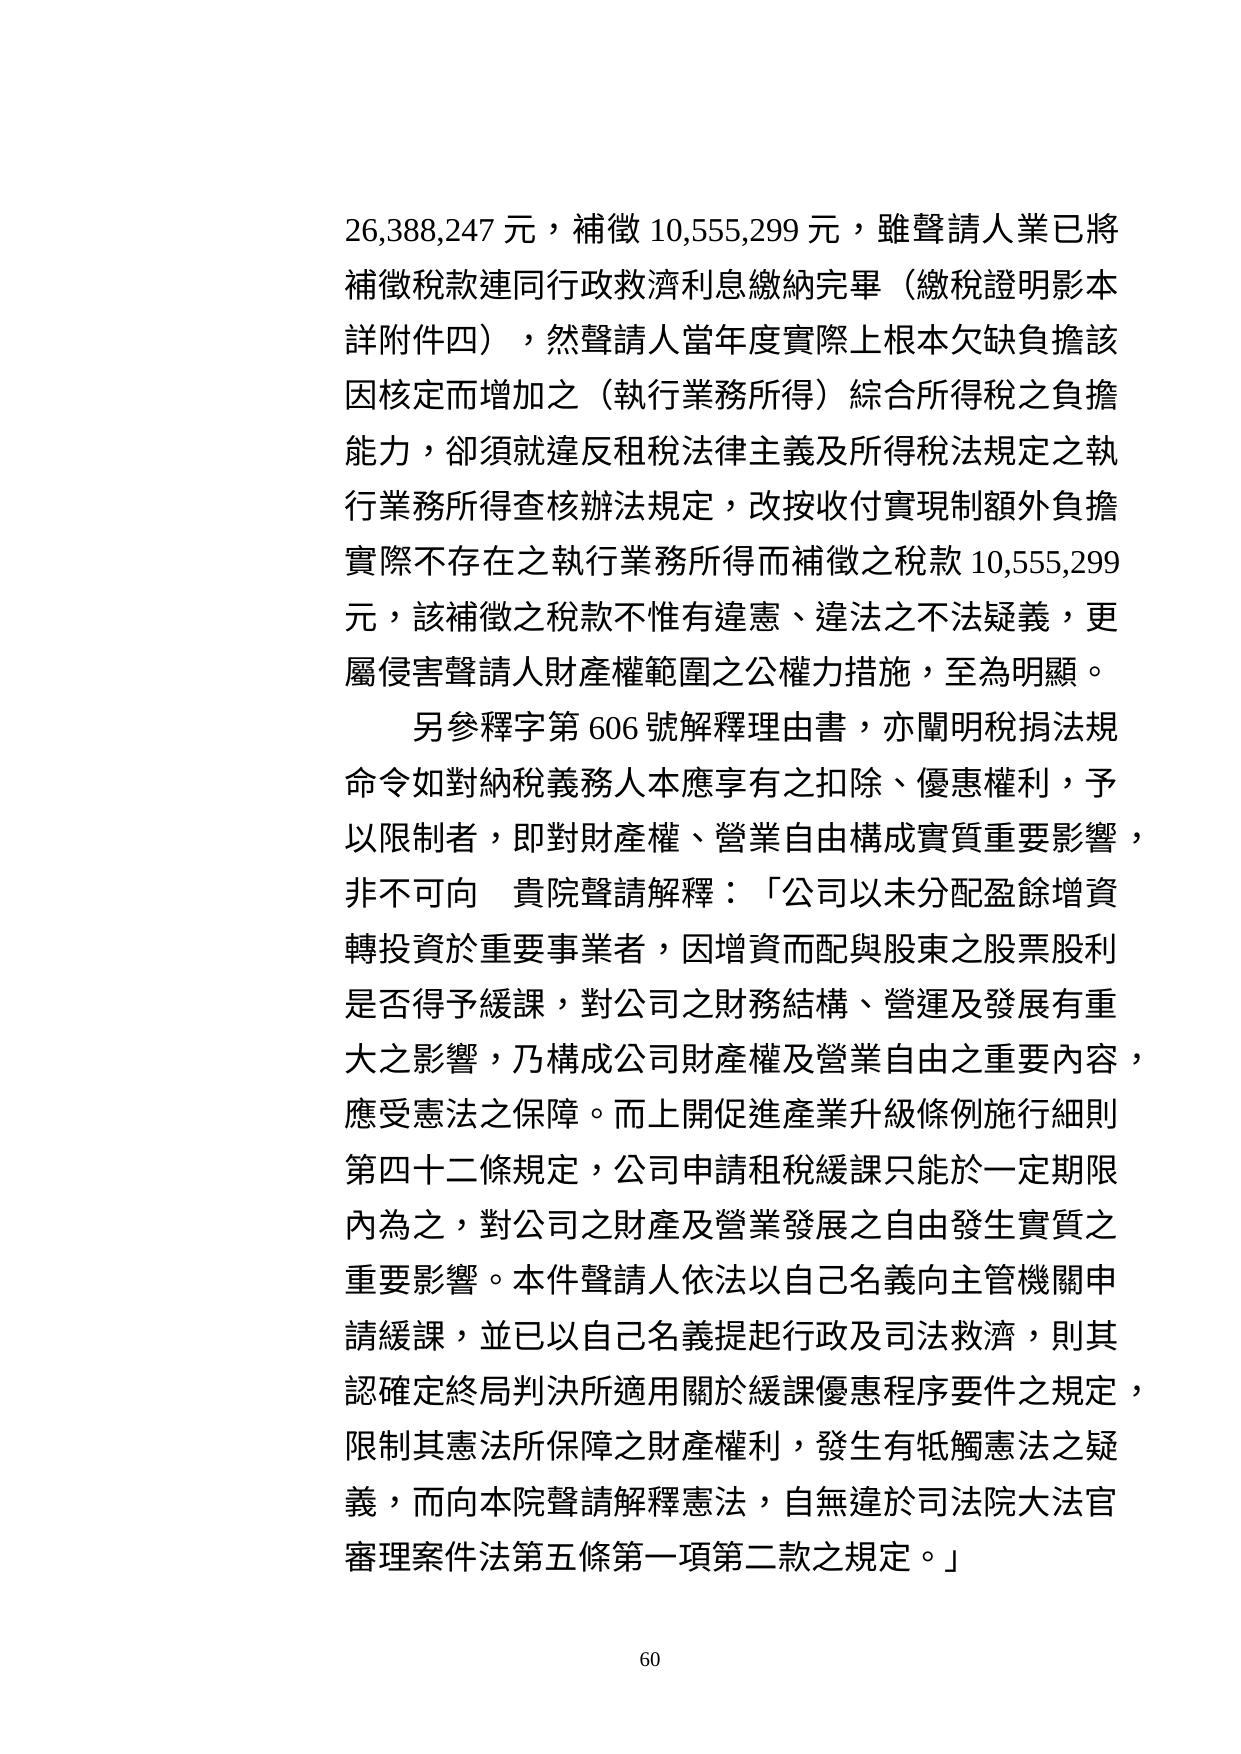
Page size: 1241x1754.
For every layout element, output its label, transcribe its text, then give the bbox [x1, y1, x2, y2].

text 另參釋字第606號解釋理由書，亦闡明稅捐法規命令如對納稅義務人本應享有之扣除、優惠權利，予以限制者，即對財產權、營業自由構成實質重要影響，非不可向 貴院聲請解釋：「公司以未分配盈餘增資轉投資於重要事業者，因增資而配與股東之股票股利是否得予緩課，對公司之財務結構、營運及發展有重大之影響，乃構成公司財產權及營業自由之重要內容，應受憲法之保障。而上開促進產業升級條例施行細則第四十二條規定，公司申請租稅緩課只能於一定期限內為之，對公司之財產及營業發展之自由發生實質之重要影響。本件聲請人依法以自己名義向主管機關申請緩課，並已以自己名義提起行政及司法救濟，則其認確定終局判決所適用關於緩課優惠程序要件之規定，限制其憲法所保障之財產權利，發生有牴觸憲法之疑義，而向本院聲請解釋憲法，自無違於司法院大法官審理案件法第五條第一項第二款之規定。」 [344, 696, 1120, 1581]
text 26,388,247元，補徵10,555,299元，雖聲請人業已將補徵稅款連同行政救濟利息繳納完畢（繳稅證明影本詳附件四），然聲請人當年度實際上根本欠缺負擔該因核定而增加之（執行業務所得）綜合所得稅之負擔能力，卻須就違反租稅法律主義及所得稅法規定之執行業務所得查核辦法規定，改按收付實現制額外負擔實際不存在之執行業務所得而補徵之稅款10,555,299元，該補徵之稅款不惟有違憲、違法之不法疑義，更屬侵害聲請人財產權範圍之公權力措施，至為明顯。 [344, 198, 1120, 696]
